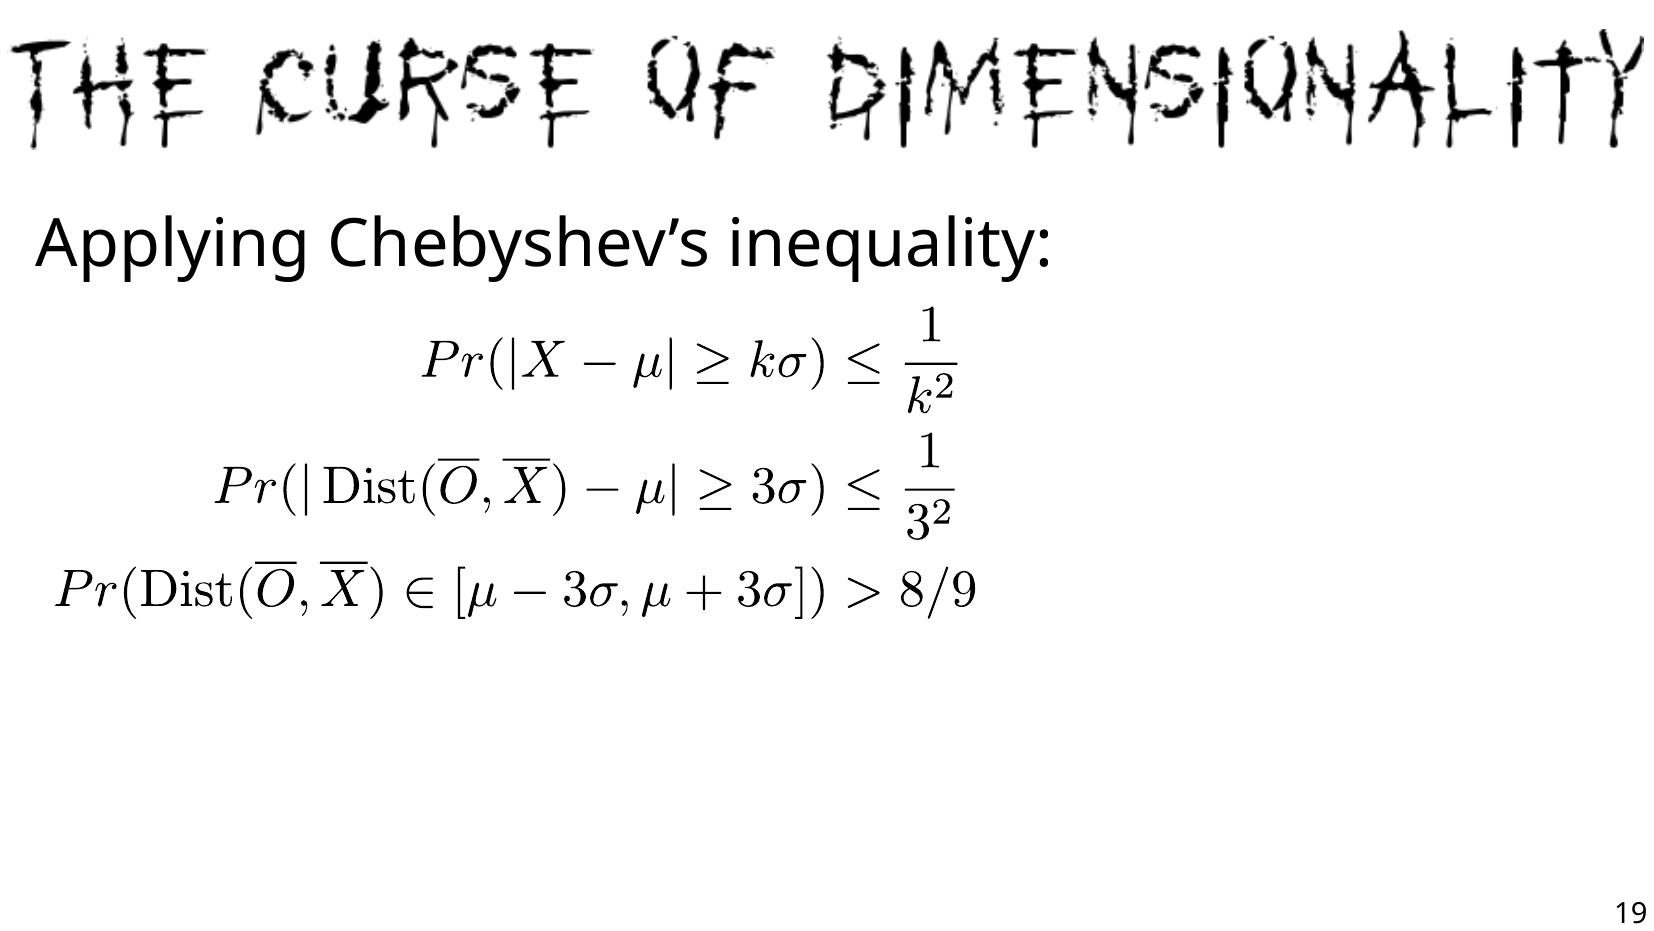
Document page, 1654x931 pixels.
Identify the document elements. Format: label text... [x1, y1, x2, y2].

picture [7, 29, 1644, 151]
text_box [52, 306, 978, 620]
list Applying Chebyshev’s inequality: [35, 195, 1524, 793]
